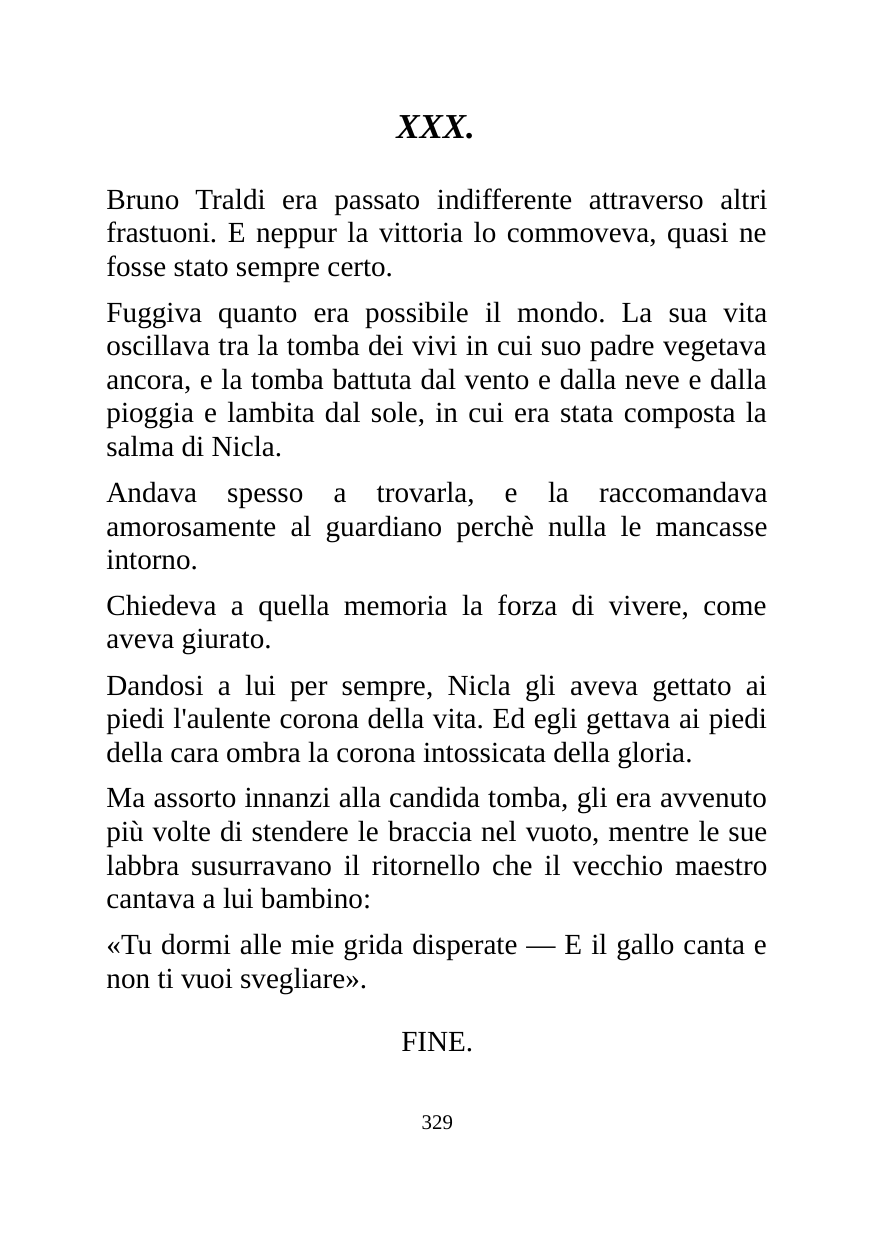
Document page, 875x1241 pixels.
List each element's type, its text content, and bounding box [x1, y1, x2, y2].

text Bruno Traldi era passato indifferente attraverso altri frastuoni. E neppur la vittoria lo commoveva, quasi ne fosse stato sempre certo. [106, 182, 768, 282]
text FINE. [106, 1024, 768, 1058]
text «Tu dormi alle mie grida disperate — E il gallo canta e non ti vuoi svegliare». [106, 927, 768, 994]
text Andava spesso a trovarla, e la raccomandava amorosamente al guardiano perchè nulla le mancasse intorno. [106, 475, 768, 576]
text Ma assorto innanzi alla candida tomba, gli era avvenuto più volte di stendere le braccia nel vuoto, mentre le sue labbra susurravano il ritornello che il vecchio maestro cantava a lui bambino: [106, 781, 768, 915]
text Dandosi a lui per sempre, Nicla gli aveva gettato ai piedi l'aulente corona della vita. Ed egli gettava ai piedi della cara ombra la corona intossicata della gloria. [106, 668, 768, 768]
subtitle XXX. [106, 106, 768, 146]
text Chiedeva a quella memoria la forza di vivere, come aveva giurato. [106, 588, 768, 655]
text Fuggiva quanto era possibile il mondo. La sua vita oscillava tra la tomba dei vivi in cui suo padre vegetava ancora, e la tomba battuta dal vento e dalla neve e dalla pioggia e lambita dal sole, in cui era stata composta la salma di Nicla. [106, 295, 768, 463]
